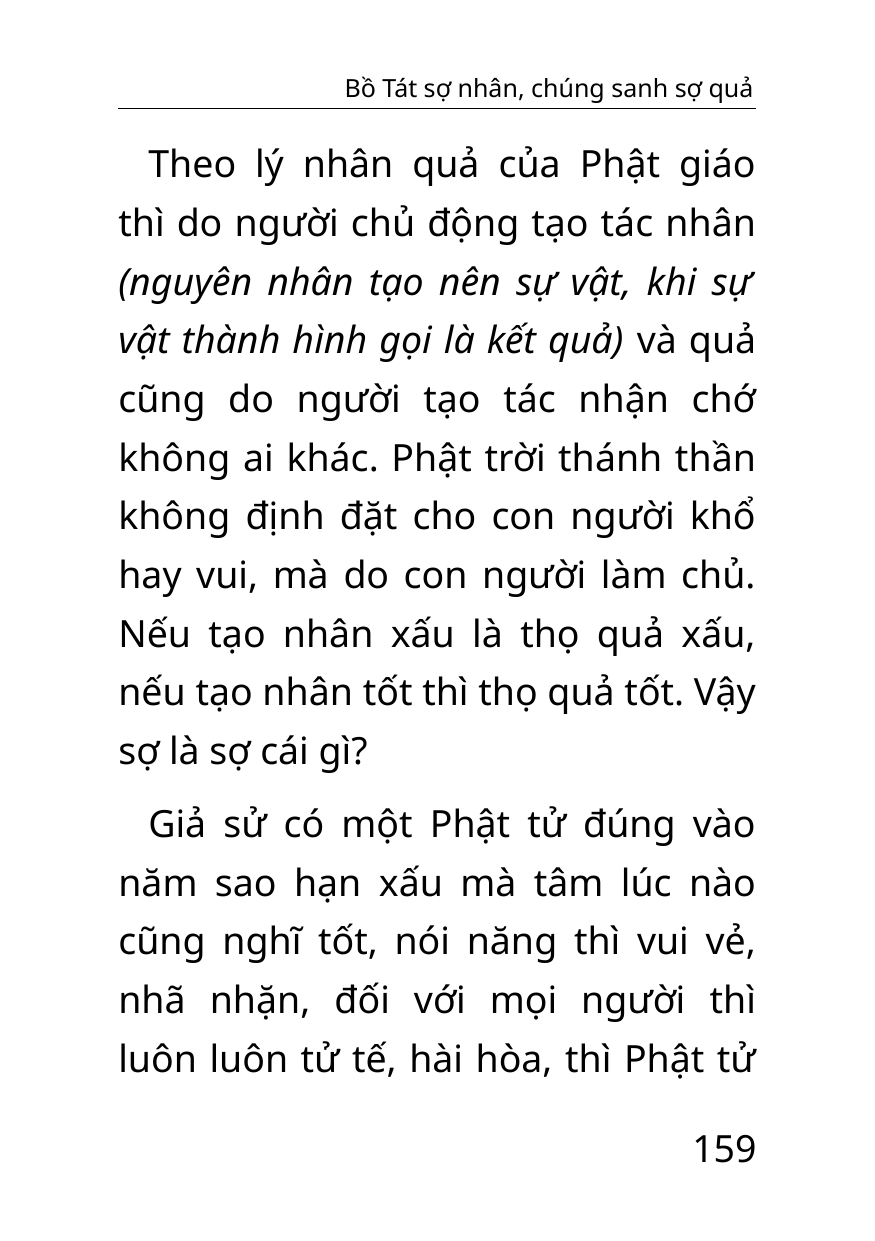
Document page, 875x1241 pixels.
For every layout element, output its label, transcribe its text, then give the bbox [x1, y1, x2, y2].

text Theo lý nhân quả của Phật giáo thì do người chủ động tạo tác nhân (nguyên nhân tạo nên sự vật, khi sự vật thành hình gọi là kết quả) và quả cũng do người tạo tác nhận chớ không ai khác. Phật trời thánh thần không định đặt cho con người khổ hay vui, mà do con người làm chủ. Nếu tạo nhân xấu là thọ quả xấu, nếu tạo nhân tốt thì thọ quả tốt. Vậy sợ là sợ cái gì? [118, 138, 756, 775]
text Giả sử có một Phật tử đúng vào năm sao hạn xấu mà tâm lúc nào cũng nghĩ tốt, nói năng thì vui vẻ, nhã nhặn, đối với mọi người thì luôn luôn tử tế, hài hòa, thì Phật tử [118, 797, 756, 1083]
